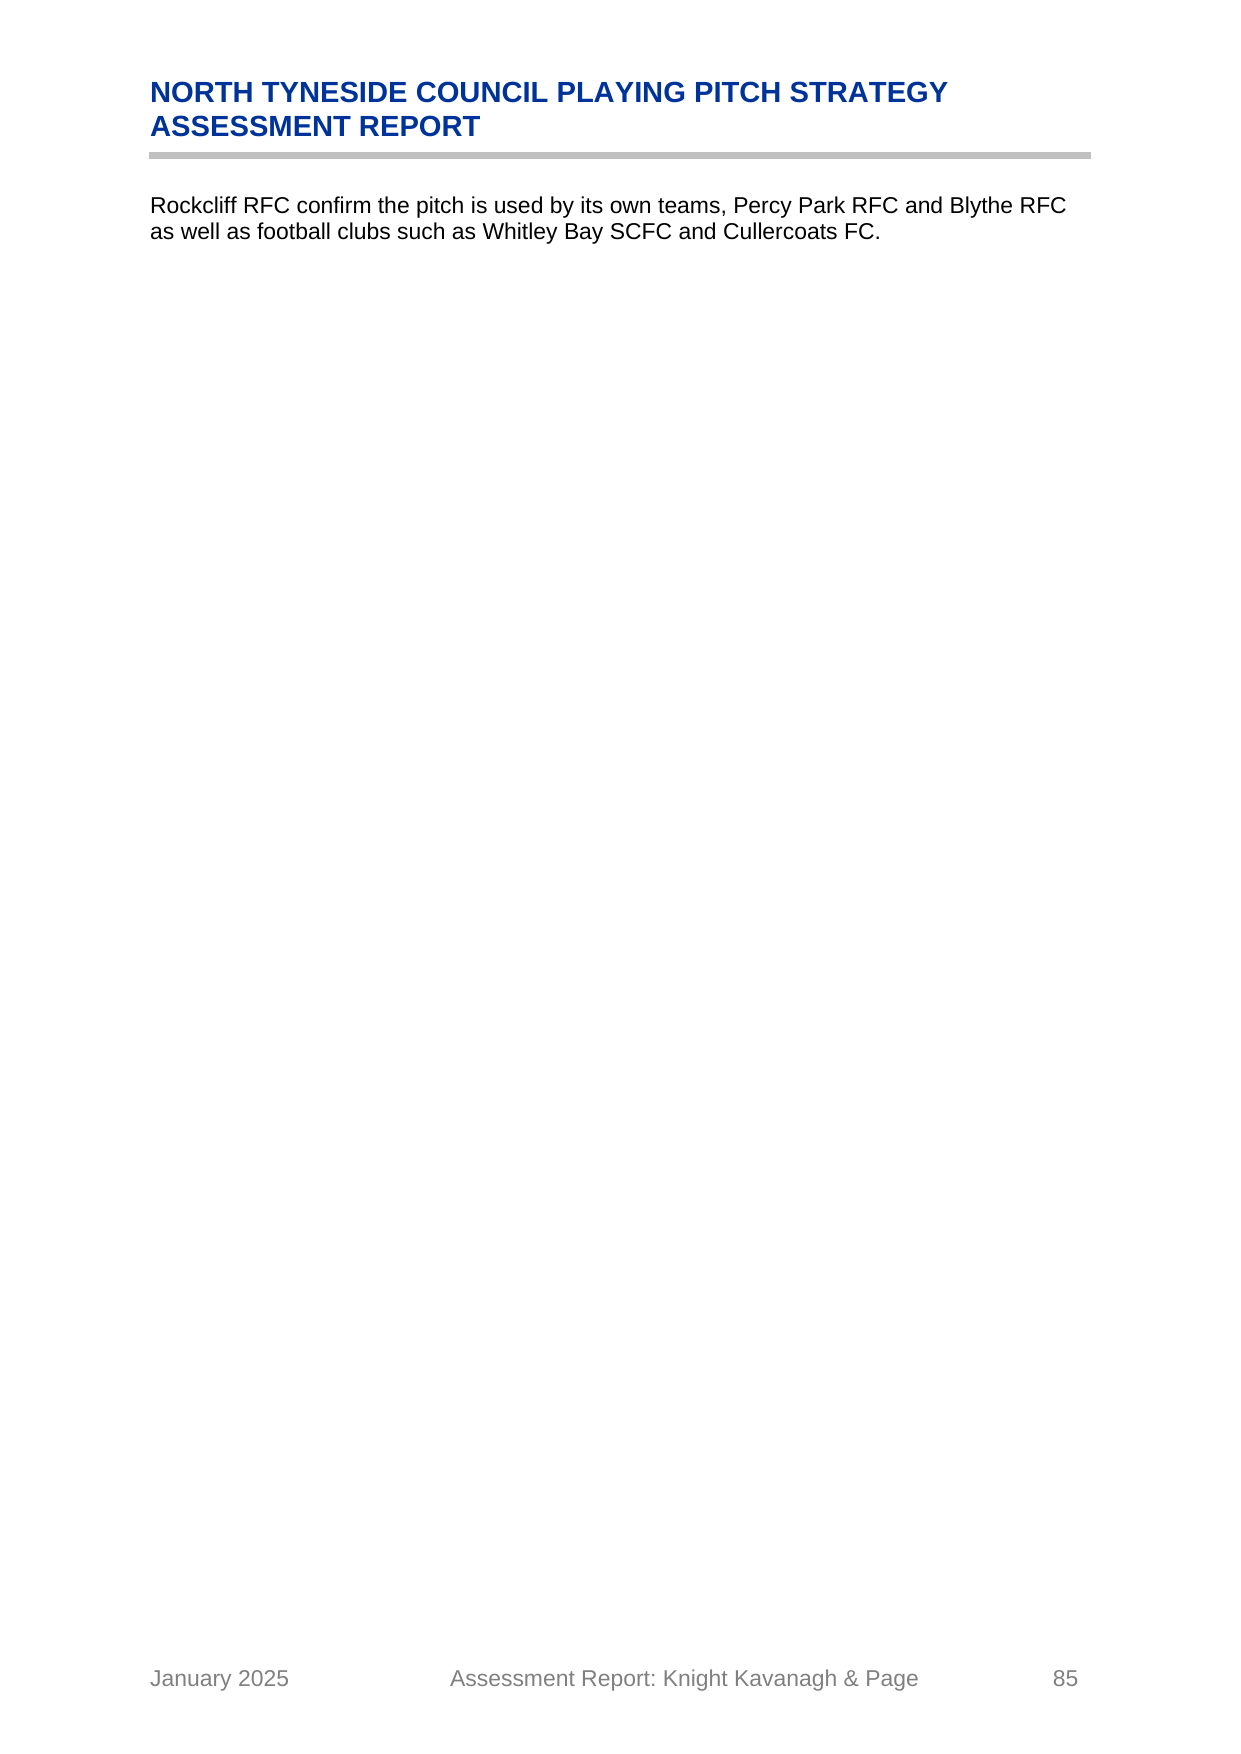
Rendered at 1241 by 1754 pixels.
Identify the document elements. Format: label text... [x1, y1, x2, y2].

text Rockcliff RFC confirm the pitch is used by its own teams, Percy Park RFC and Blythe RFC as well as football clubs such as Whitley Bay SCFC and Cullercoats FC. [150, 192, 1091, 245]
